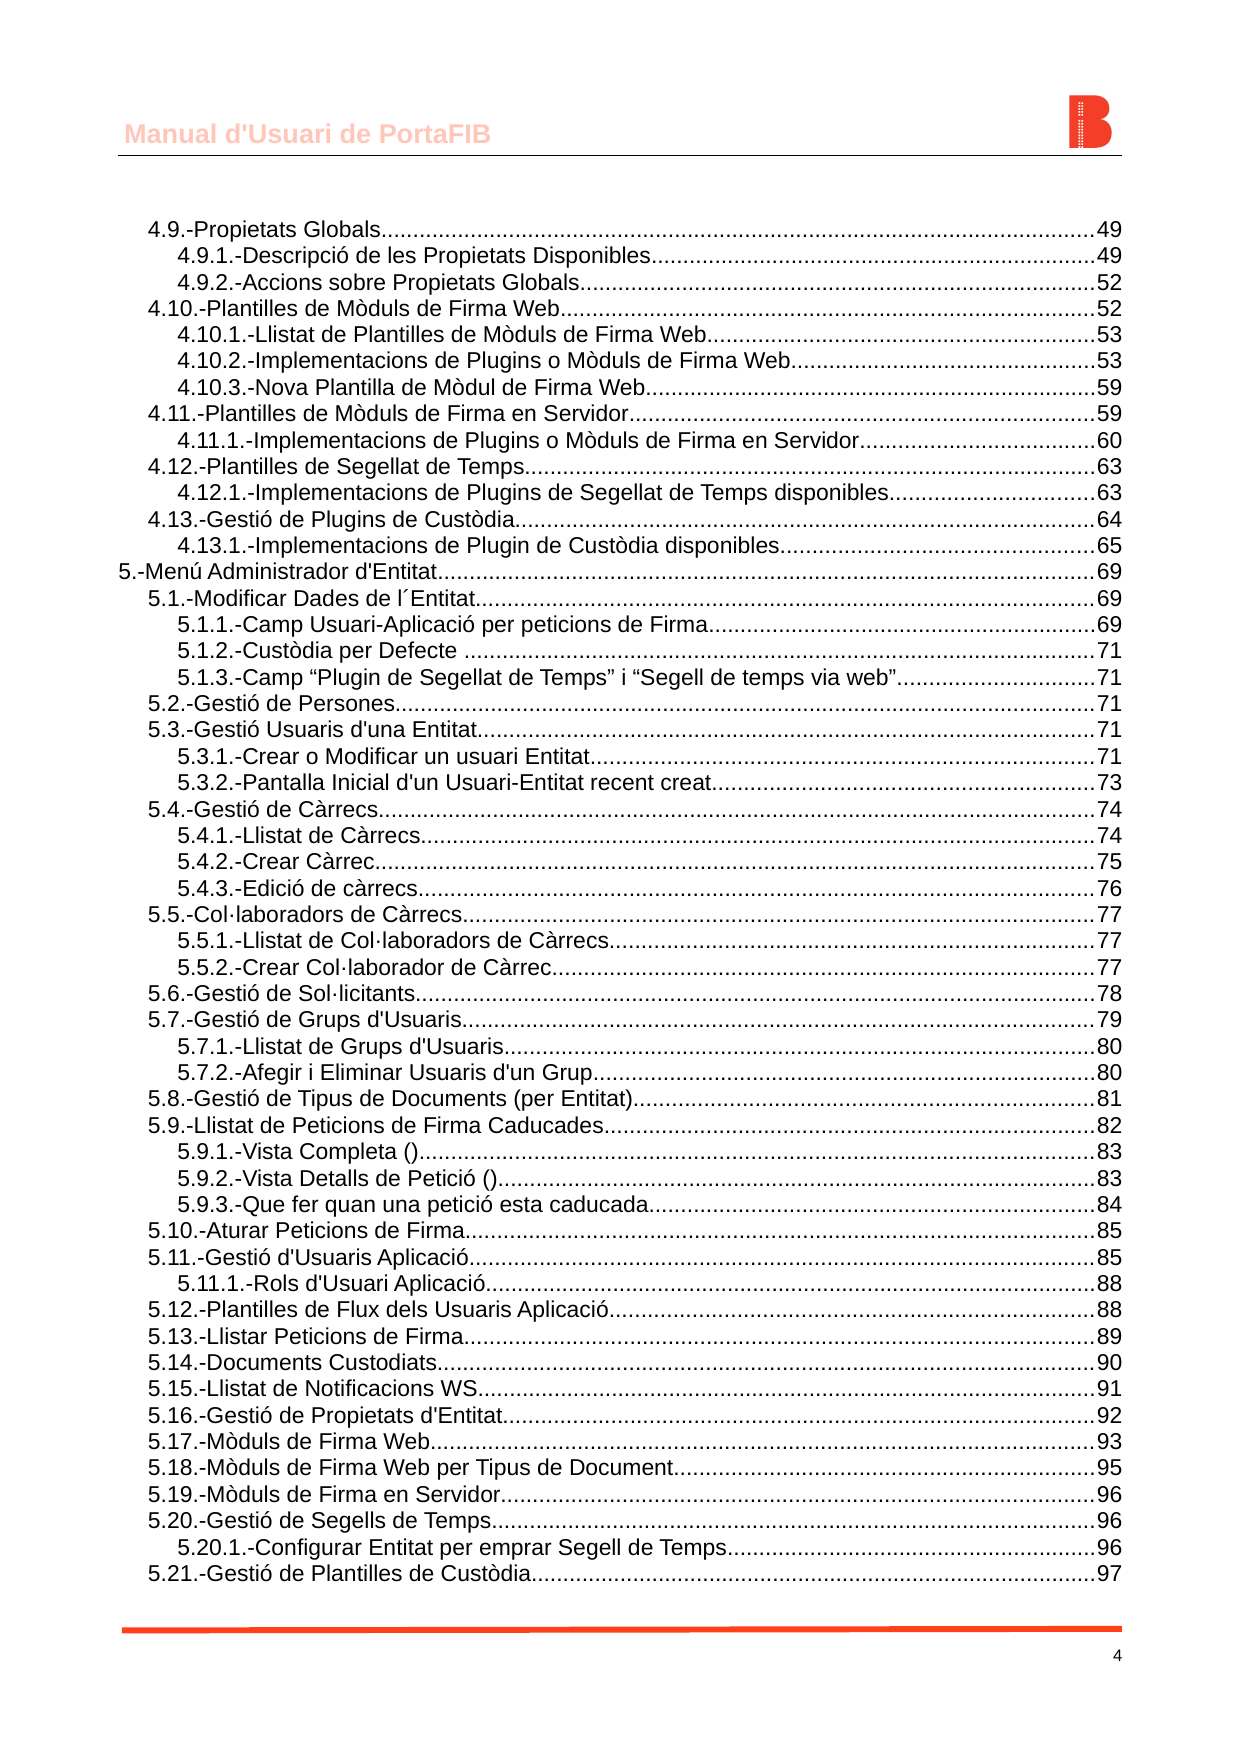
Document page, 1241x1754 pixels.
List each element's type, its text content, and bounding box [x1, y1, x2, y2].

text 5.19.-Mòduls de Firma en Servidor 96 [148, 1481, 1122, 1507]
text 4.10.2.-Implementacions de Plugins o Mòduls de Firma Web 53 [177, 347, 1122, 374]
text 4.10.1.-Llistat de Plantilles de Mòduls de Firma Web 53 [177, 321, 1122, 347]
text 5.3.1.-Crear o Modificar un usuari Entitat 71 [177, 743, 1122, 769]
text 5.3.2.-Pantalla Inicial d'un Usuari-Entitat recent creat 73 [177, 769, 1122, 796]
text 5.5.2.-Crear Col·laborador de Càrrec 77 [177, 954, 1122, 980]
text 4.11.-Plantilles de Mòduls de Firma en Servidor 59 [148, 400, 1122, 427]
text 5.11.-Gestió d'Usuaris Aplicació 85 [148, 1243, 1122, 1270]
text 4.9.-Propietats Globals 49 [148, 216, 1122, 242]
text 5.4.1.-Llistat de Càrrecs 74 [177, 822, 1122, 848]
text 4.13.-Gestió de Plugins de Custòdia 64 [148, 506, 1122, 532]
text 5.7.-Gestió de Grups d'Usuaris 79 [148, 1006, 1122, 1033]
text 5.18.-Mòduls de Firma Web per Tipus de Document 95 [148, 1454, 1122, 1481]
text 5.1.-Modificar Dades de l´Entitat 69 [148, 585, 1122, 611]
text 5.5.-Col·laboradors de Càrrecs 77 [148, 901, 1122, 927]
text 4.13.1.-Implementacions de Plugin de Custòdia disponibles 65 [177, 532, 1122, 558]
text 5.6.-Gestió de Sol·licitants 78 [148, 980, 1122, 1006]
text 5.4.3.-Edició de càrrecs 76 [177, 874, 1122, 901]
text 5.11.1.-Rols d'Usuari Aplicació 88 [177, 1270, 1122, 1296]
text 5.2.-Gestió de Persones 71 [148, 690, 1122, 716]
text 5.1.3.-Camp “Plugin de Segellat de Temps” i “Segell de temps via web” 71 [177, 664, 1122, 690]
text 5.16.-Gestió de Propietats d'Entitat 92 [148, 1402, 1122, 1428]
text 5.21.-Gestió de Plantilles de Custòdia 97 [148, 1560, 1122, 1586]
text 5.8.-Gestió de Tipus de Documents (per Entitat) 81 [148, 1085, 1122, 1112]
text 4.11.1.-Implementacions de Plugins o Mòduls de Firma en Servidor 60 [177, 427, 1122, 453]
text 5.13.-Llistar Peticions de Firma 89 [148, 1323, 1122, 1349]
text 4.12.-Plantilles de Segellat de Temps 63 [148, 453, 1122, 479]
text 5.5.1.-Llistat de Col·laboradors de Càrrecs 77 [177, 927, 1122, 954]
text 4.9.1.-Descripció de les Propietats Disponibles 49 [177, 242, 1122, 268]
text 5.4.2.-Crear Càrrec 75 [177, 848, 1122, 874]
text 4.9.2.-Accions sobre Propietats Globals 52 [177, 268, 1122, 295]
text 5.7.2.-Afegir i Eliminar Usuaris d'un Grup 80 [177, 1059, 1122, 1085]
text 4.10.-Plantilles de Mòduls de Firma Web 52 [148, 295, 1122, 321]
text 5.7.1.-Llistat de Grups d'Usuaris 80 [177, 1033, 1122, 1059]
text 4.10.3.-Nova Plantilla de Mòdul de Firma Web 59 [177, 374, 1122, 400]
text 5.9.1.-Vista Completa () 83 [177, 1138, 1122, 1164]
text 5.9.2.-Vista Detalls de Petició () 83 [177, 1164, 1122, 1191]
text 4.12.1.-Implementacions de Plugins de Segellat de Temps disponibles 63 [177, 479, 1122, 506]
text 5.1.1.-Camp Usuari-Aplicació per peticions de Firma 69 [177, 611, 1122, 637]
text 5.20.1.-Configurar Entitat per emprar Segell de Temps 96 [177, 1533, 1122, 1560]
text 5.12.-Plantilles de Flux dels Usuaris Aplicació 88 [148, 1296, 1122, 1323]
text 5.20.-Gestió de Segells de Temps 96 [148, 1507, 1122, 1533]
text 5.9.-Llistat de Peticions de Firma Caducades 82 [148, 1112, 1122, 1138]
text 5.3.-Gestió Usuaris d'una Entitat 71 [148, 716, 1122, 743]
text 5.14.-Documents Custodiats 90 [148, 1349, 1122, 1375]
text 5.10.-Aturar Peticions de Firma 85 [148, 1217, 1122, 1243]
picture [1063, 94, 1117, 150]
text 5.1.2.-Custòdia per Defecte 71 [177, 637, 1122, 664]
text 5.-Menú Administrador d'Entitat 69 [118, 558, 1122, 585]
text 5.9.3.-Que fer quan una petició esta caducada 84 [177, 1191, 1122, 1217]
text 5.15.-Llistat de Notificacions WS 91 [148, 1375, 1122, 1402]
text 5.17.-Mòduls de Firma Web 93 [148, 1428, 1122, 1454]
text 5.4.-Gestió de Càrrecs 74 [148, 796, 1122, 822]
